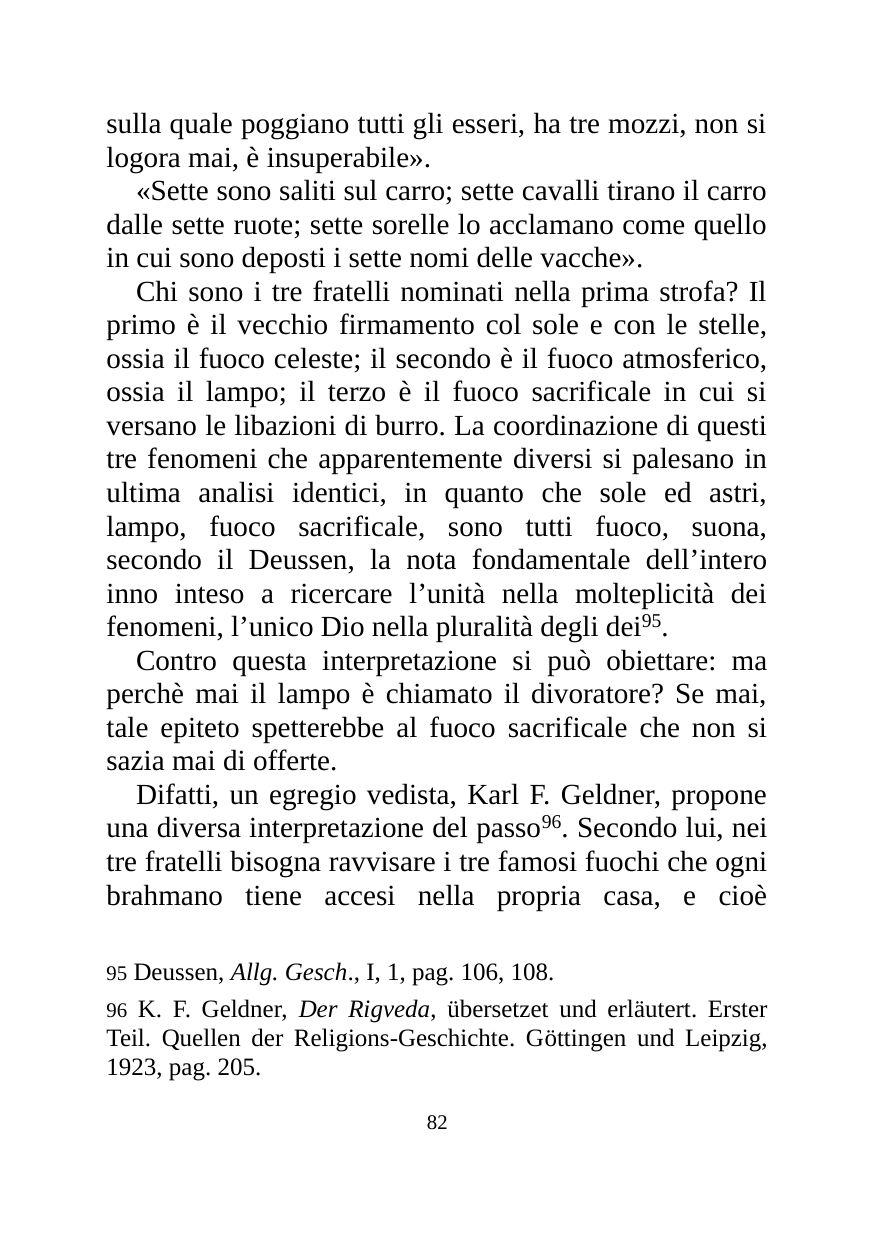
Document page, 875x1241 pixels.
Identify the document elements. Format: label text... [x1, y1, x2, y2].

text «Sette sono saliti sul carro; sette cavalli tirano il carro dalle sette ruote; sette sorelle lo acclamano come quello in cui sono deposti i sette nomi delle vacche». [106, 173, 768, 274]
text Contro questa interpretazione si può obiettare: ma perchè mai il lampo è chiamato il divoratore? Se mai, tale epiteto spetterebbe al fuoco sacrificale che non si sazia mai di offerte. [106, 643, 768, 777]
text Deussen, Allg. Gesch., I, 1, pag. 106, 108. [106, 957, 768, 985]
text K. F. Geldner, Der Rigveda, übersetzet und erläutert. Erster Teil. Quellen der Religions-Geschichte. Göttingen und Leipzig, 1923, pag. 205. [106, 994, 768, 1080]
text Chi sono i tre fratelli nominati nella prima strofa? Il primo è il vecchio firmamento col sole e con le stelle, ossia il fuoco celeste; il secondo è il fuoco atmosferico, ossia il lampo; il terzo è il fuoco sacrificale in cui si versano le libazioni di burro. La coordinazione di questi tre fenomeni che apparentemente diversi si palesano in ultima analisi identici, in quanto che sole ed astri, lampo, fuoco sacrificale, sono tutti fuoco, suona, secondo il Deussen, la nota fondamentale dell’intero inno inteso a ricercare l’unità nella molteplicità dei fenomeni, l’unico Dio nella pluralità degli dei. [106, 274, 768, 643]
text sulla quale poggiano tutti gli esseri, ha tre mozzi, non si logora mai, è insuperabile». [106, 106, 768, 173]
text Difatti, un egregio vedista, Karl F. Geldner, propone una diversa interpretazione del passo. Secondo lui, nei tre fratelli bisogna ravvisare i tre famosi fuochi che ogni brahmano tiene accesi nella propria casa, e cioè [106, 777, 768, 911]
